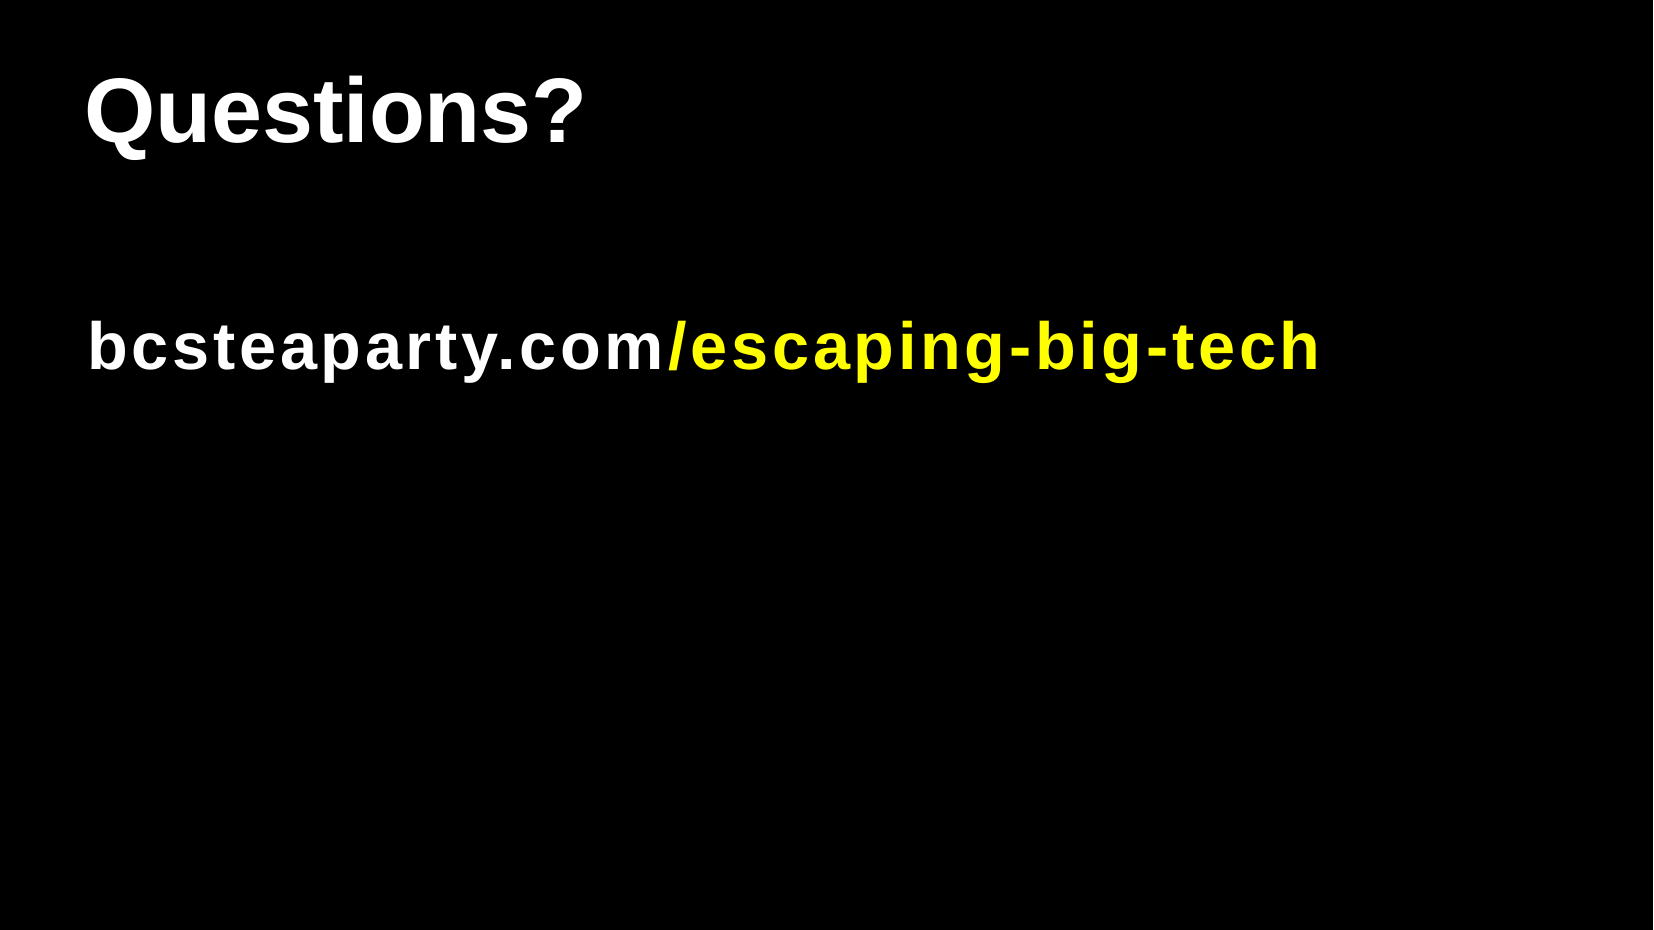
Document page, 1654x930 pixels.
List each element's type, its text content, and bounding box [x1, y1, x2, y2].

list bcsteaparty.com/escaping-big-tech [87, 308, 1573, 736]
title Questions? [84, 56, 1561, 166]
